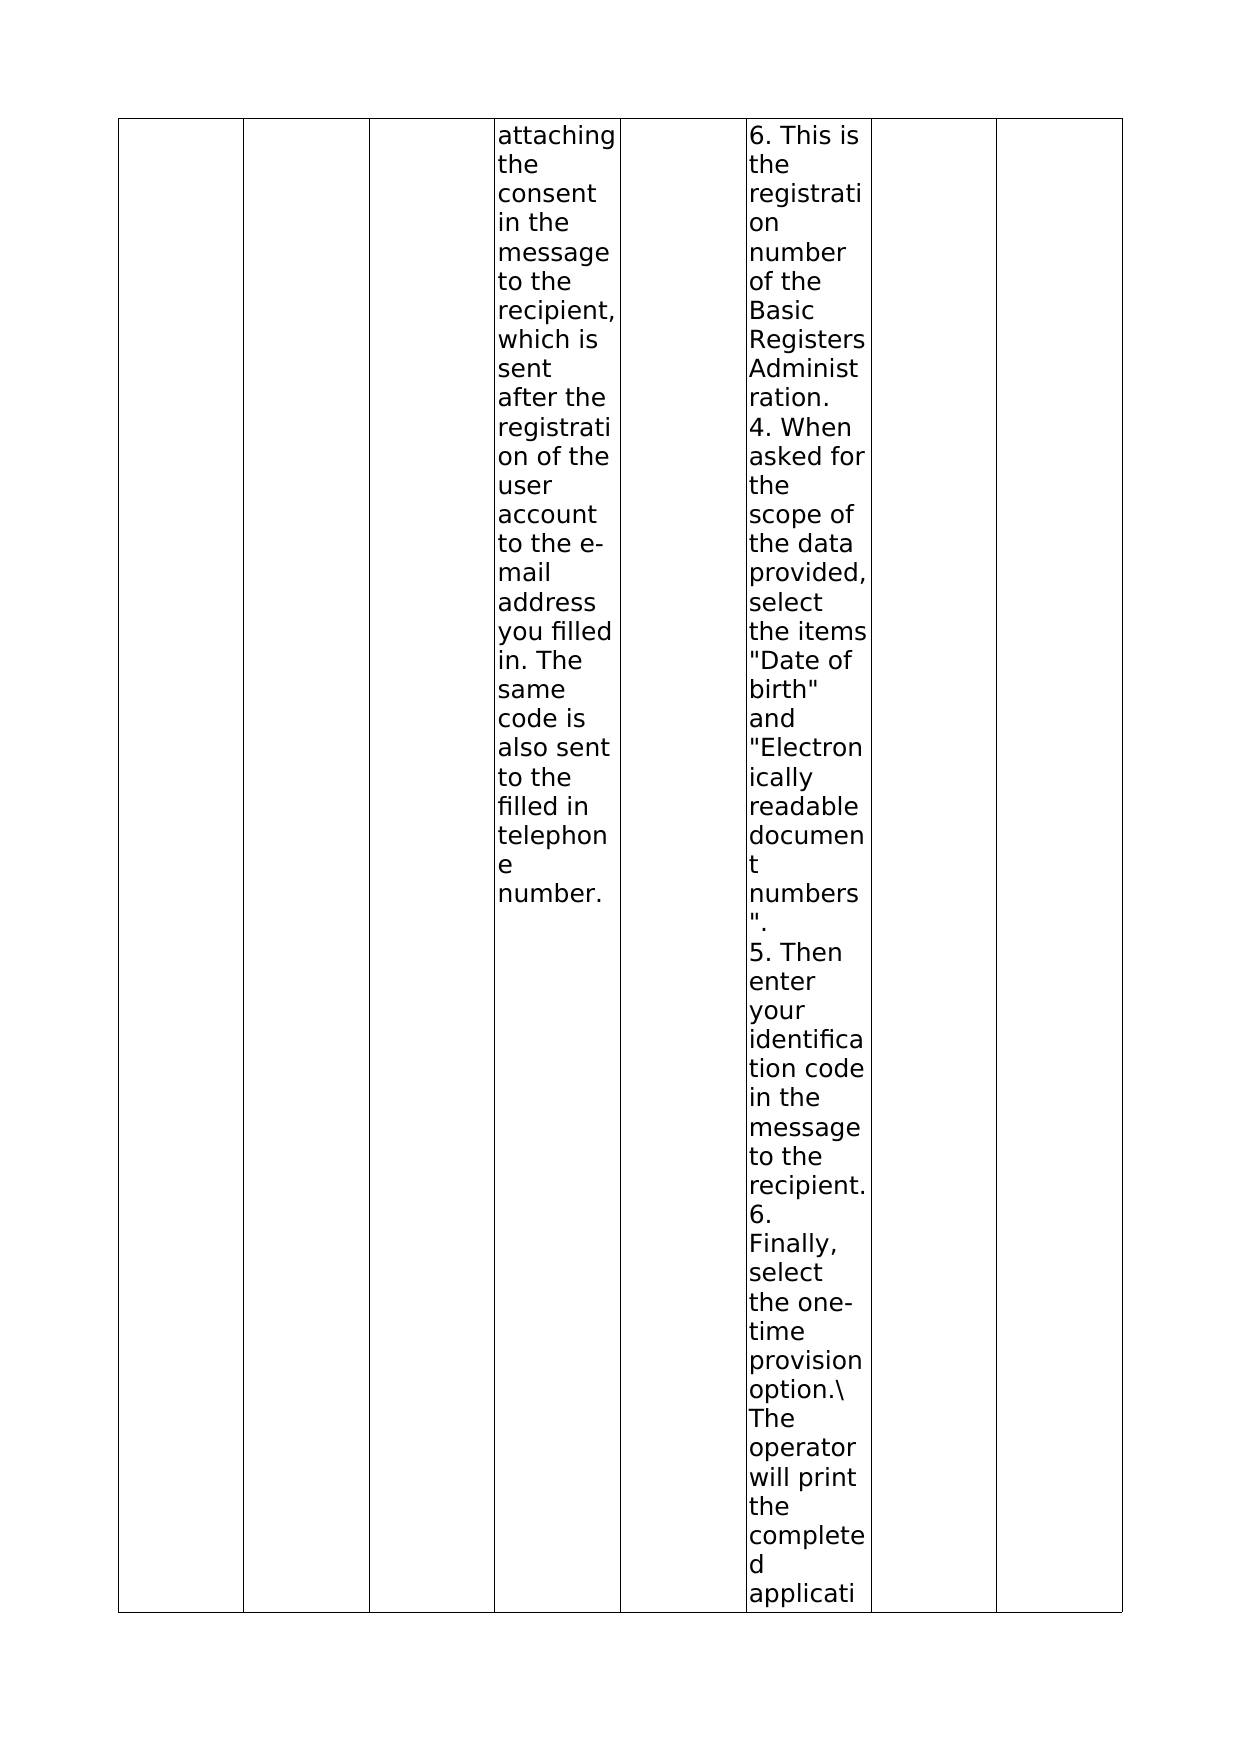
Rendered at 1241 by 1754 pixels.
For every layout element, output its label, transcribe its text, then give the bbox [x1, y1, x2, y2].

table_cell [997, 119, 1122, 1612]
table_cell [621, 119, 746, 1612]
table_cell 6. This is the registration number of the Basic Registers Administration. 4. When asked for the scope of the data provided, select the items "Date of birth" and "Electronically readable document numbers". 5. Then enter your identification code in the message to the recipient. 6. Finally, select the one-time provision option.\ The operator will print the completed applicati [747, 119, 871, 1612]
table_cell attaching the consent in the message to the recipient, which is sent after the registration of the user account to the e-mail address you filled in. The same code is also sent to the filled in telephone number. [495, 119, 620, 1612]
table_cell [244, 119, 369, 1612]
table_cell [370, 119, 494, 1612]
table_cell [872, 119, 996, 1612]
table_cell [119, 119, 243, 1612]
